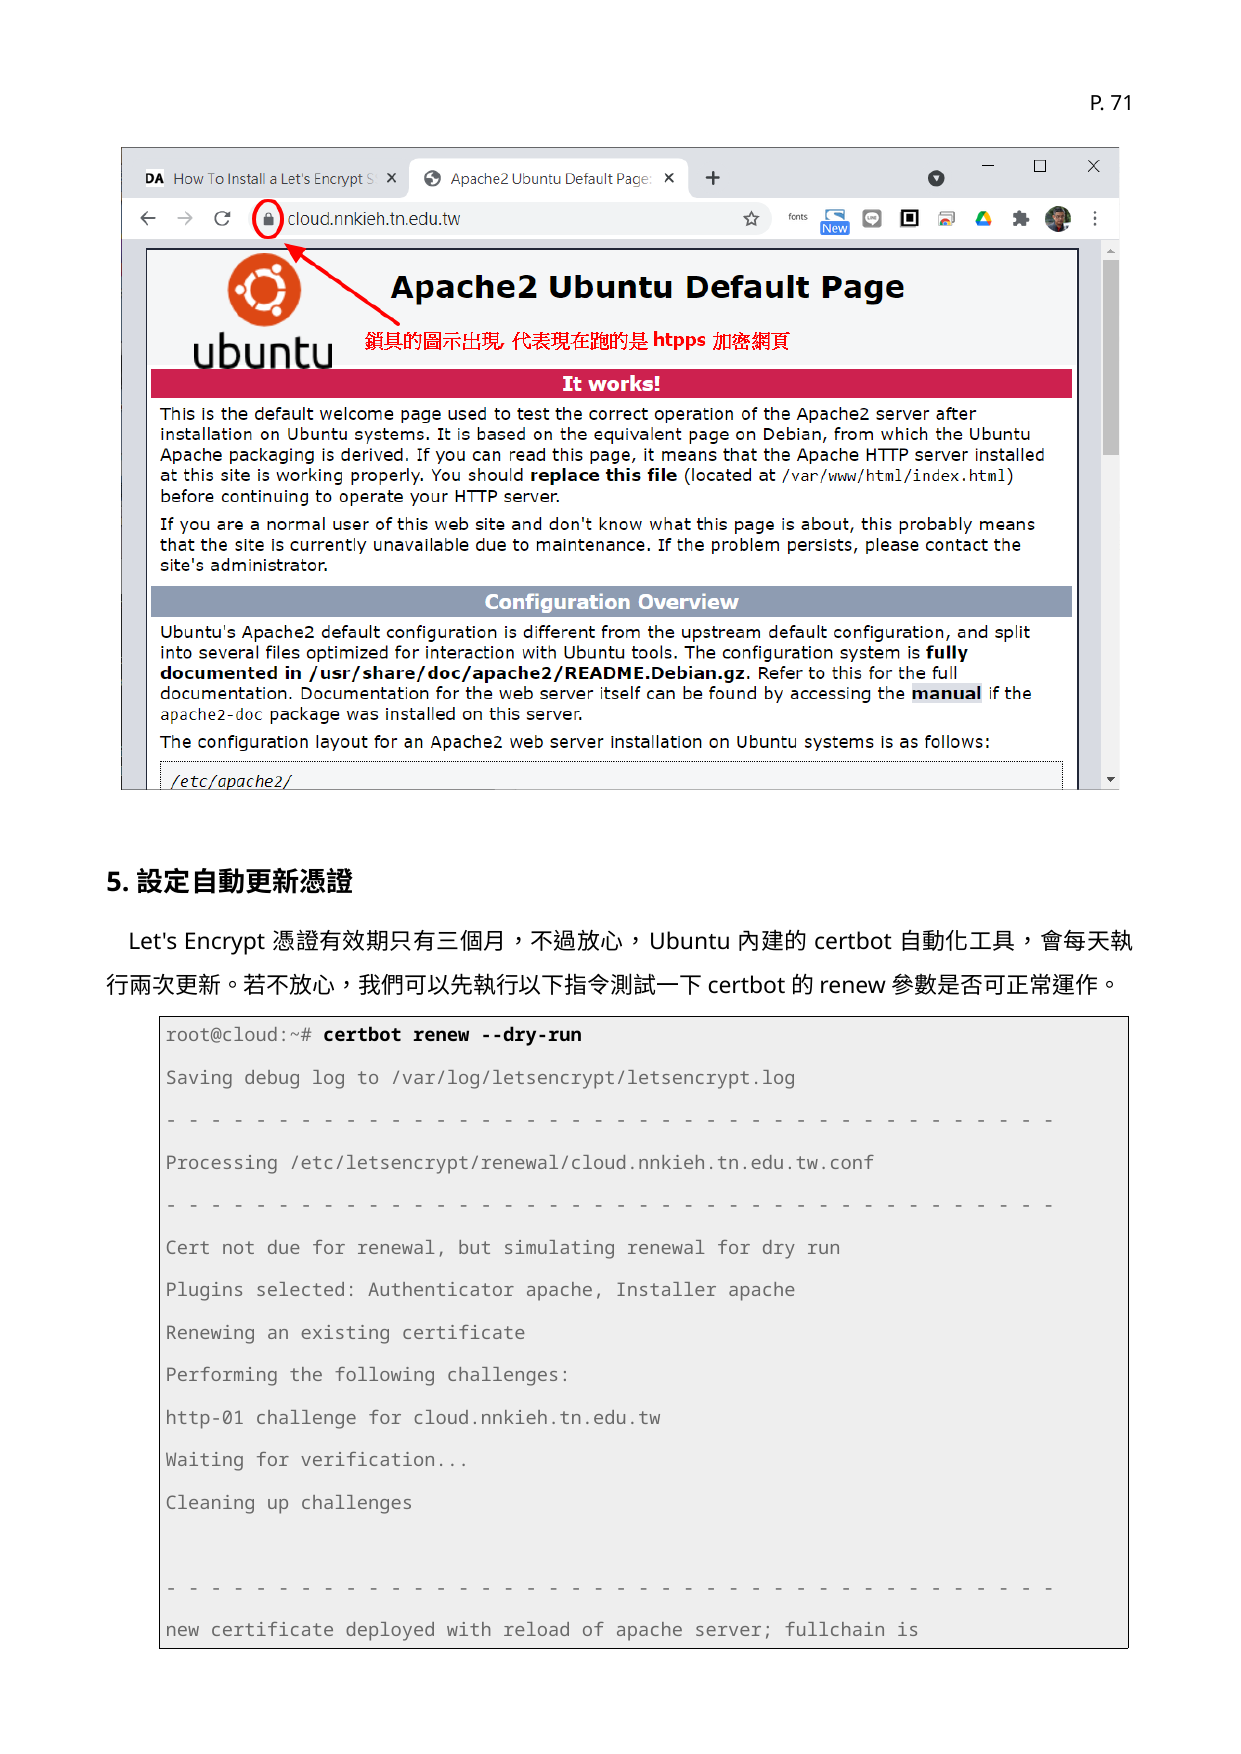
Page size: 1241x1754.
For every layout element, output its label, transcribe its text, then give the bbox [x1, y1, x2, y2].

text Cleaning up challenges [160, 1483, 1128, 1515]
text Cert not due for renewal, but simulating renewal for dry run [160, 1228, 1128, 1260]
text Renewing an existing certificate [160, 1313, 1128, 1345]
text Plugins selected: Authenticator apache, Installer apache [160, 1271, 1128, 1302]
text http-01 challenge for cloud.nnkieh.tn.edu.tw [160, 1398, 1128, 1430]
text new certificate deployed with reload of apache server; fullchain is [160, 1611, 1128, 1648]
text Performing the following challenges: [160, 1356, 1128, 1387]
text Waiting for verification... [160, 1441, 1128, 1472]
text Let's Encrypt 憑證有效期只有三個月，不過放心，Ubuntu 內建的 certbot 自動化工具，會每天執行兩次更新。若不放心，我們可以先執行以下指令測試一下 certbot 的 renew 參數是否可正常運作。 [106, 923, 1134, 1000]
text - - - - - - - - - - - - - - - - - - - - - - - - - - - - - - - - - - - - - - - - [160, 1568, 1128, 1600]
text - - - - - - - - - - - - - - - - - - - - - - - - - - - - - - - - - - - - - - - - [160, 1186, 1128, 1217]
text Saving debug log to /var/log/letsencrypt/letsencrypt.log [160, 1058, 1128, 1090]
picture [121, 147, 1120, 790]
subtitle 5. 設定自動更新憑證 [106, 860, 1134, 900]
text Processing /etc/letsencrypt/renewal/cloud.nnkieh.tn.edu.tw.conf [160, 1143, 1128, 1175]
text root@cloud:~# certbot renew --dry-run [160, 1017, 1128, 1047]
text - - - - - - - - - - - - - - - - - - - - - - - - - - - - - - - - - - - - - - - - [160, 1101, 1128, 1132]
